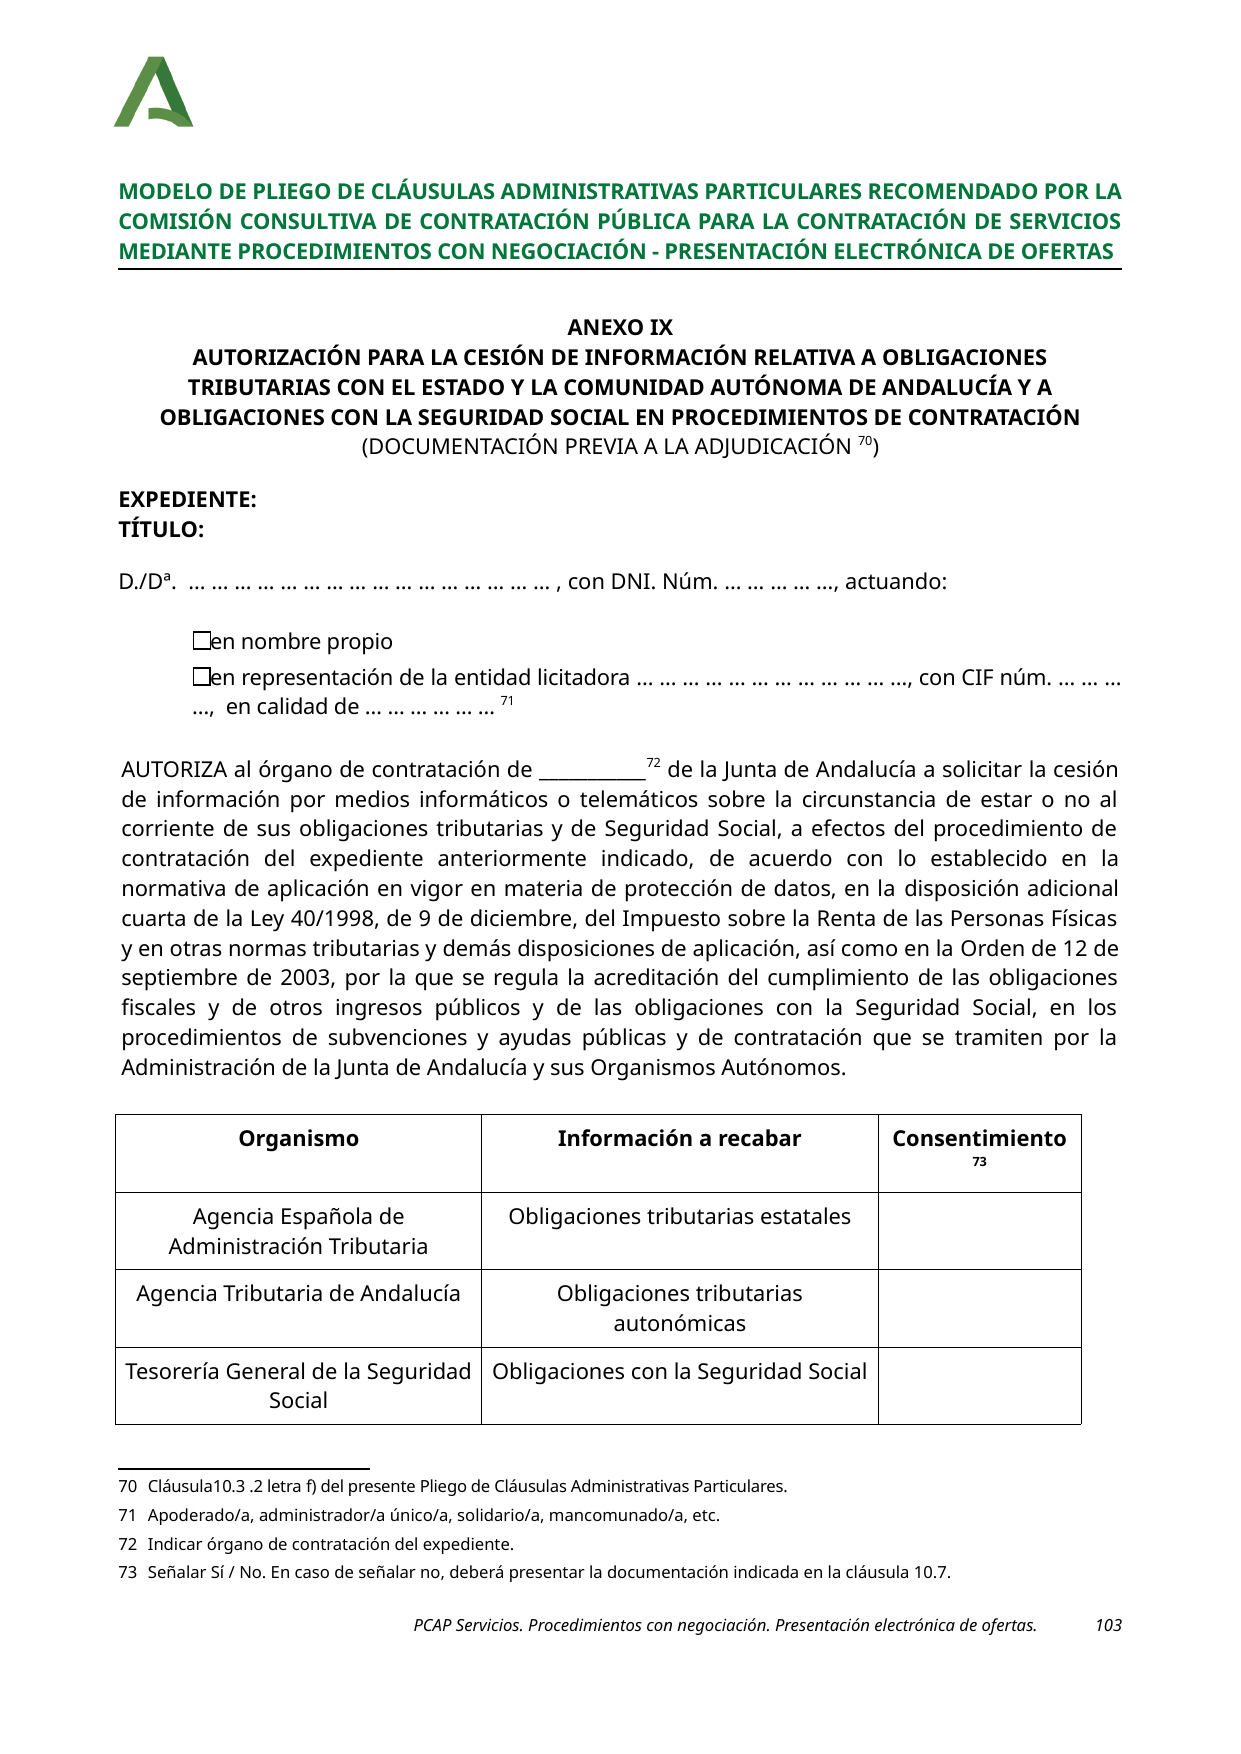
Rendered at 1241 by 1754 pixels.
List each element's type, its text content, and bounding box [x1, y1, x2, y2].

table_cell [879, 1348, 1081, 1424]
table_cell [879, 1193, 1081, 1269]
picture [109, 52, 198, 131]
table_header Consentimiento [879, 1115, 1081, 1192]
text Cláusula10.3 .2 letra f) del presente Pliego de Cláusulas Administrativas Particulares. [118, 1475, 1122, 1498]
text AUTORIZACIÓN PARA LA CESIÓN DE INFORMACIÓN RELATIVA A OBLIGACIONES TRIBUTARIAS CON EL ESTADO Y LA COMUNIDAD AUTÓNOMA DE ANDALUCÍA Y A OBLIGACIONES CON LA SEGURIDAD SOCIAL EN PROCEDIMIENTOS DE CONTRATACIÓN [118, 342, 1122, 431]
table_cell Obligaciones tributarias autonómicas [482, 1270, 878, 1346]
text en nombre propio [192, 626, 1122, 656]
table_header Información a recabar [482, 1115, 878, 1192]
text ANEXO IX [118, 312, 1122, 342]
table_cell Obligaciones tributarias estatales [482, 1193, 878, 1269]
table_header Organismo [116, 1115, 481, 1192]
table_cell Obligaciones con la Seguridad Social [482, 1348, 878, 1424]
text TÍTULO: [118, 514, 1122, 543]
table_cell Agencia Tributaria de Andalucía [116, 1270, 481, 1346]
table_cell Tesorería General de la Seguridad Social [116, 1348, 481, 1424]
text MODELO DE PLIEGO DE CLÁUSULAS ADMINISTRATIVAS PARTICULARES RECOMENDADO POR LA COMISIÓN CONSULTIVA DE CONTRATACIÓN PÚBLICA PARA LA CONTRATACIÓN DE SERVICIOS MEDIANTE PROCEDIMIENTOS CON NEGOCIACIÓN - PRESENTACIÓN ELECTRÓNICA DE OFERTAS [118, 176, 1122, 268]
text AUTORIZA al órgano de contratación de ___________ de la Junta de Andalucía a solicitar la cesión de información por medios informáticos o telemáticos sobre la circunstancia de estar o no al corriente de sus obligaciones tributarias y de Seguridad Social, a efectos del procedimiento de contratación del expediente anteriormente indicado, de acuerdo con lo establecido en la normativa de aplicación en vigor en materia de protección de datos, en la disposición adicional cuarta de la Ley 40/1998, de 9 de diciembre, del Impuesto sobre la Renta de las Personas Físicas y en otras normas tributarias y demás disposiciones de aplicación, así como en la Orden de 12 de septiembre de 2003, por la que se regula la acreditación del cumplimiento de las obligaciones fiscales y de otros ingresos públicos y de las obligaciones con la Seguridad Social, en los procedimientos de subvenciones y ayudas públicas y de contratación que se tramiten por la Administración de la Junta de Andalucía y sus Organismos Autónomos. [118, 751, 1122, 1082]
text (DOCUMENTACIÓN PREVIA A LA ADJUDICACIÓN ) [118, 431, 1122, 461]
table_cell [879, 1270, 1081, 1346]
table_cell Agencia Española de Administración Tributaria [116, 1193, 481, 1269]
text EXPEDIENTE: [118, 484, 1122, 514]
text Indicar órgano de contratación del expediente. [118, 1532, 1122, 1555]
text D./Dª. … … … … … … … … … … … … … … … … , con DNI. Núm. … … … … …, actuando: [118, 566, 1122, 596]
text en representación de la entidad licitadora … … … … … … … … … … … …, con CIF núm. … … … …, en calidad de … … … … … … [192, 662, 1122, 721]
text Apoderado/a, administrador/a único/a, solidario/a, mancomunado/a, etc. [118, 1504, 1122, 1526]
